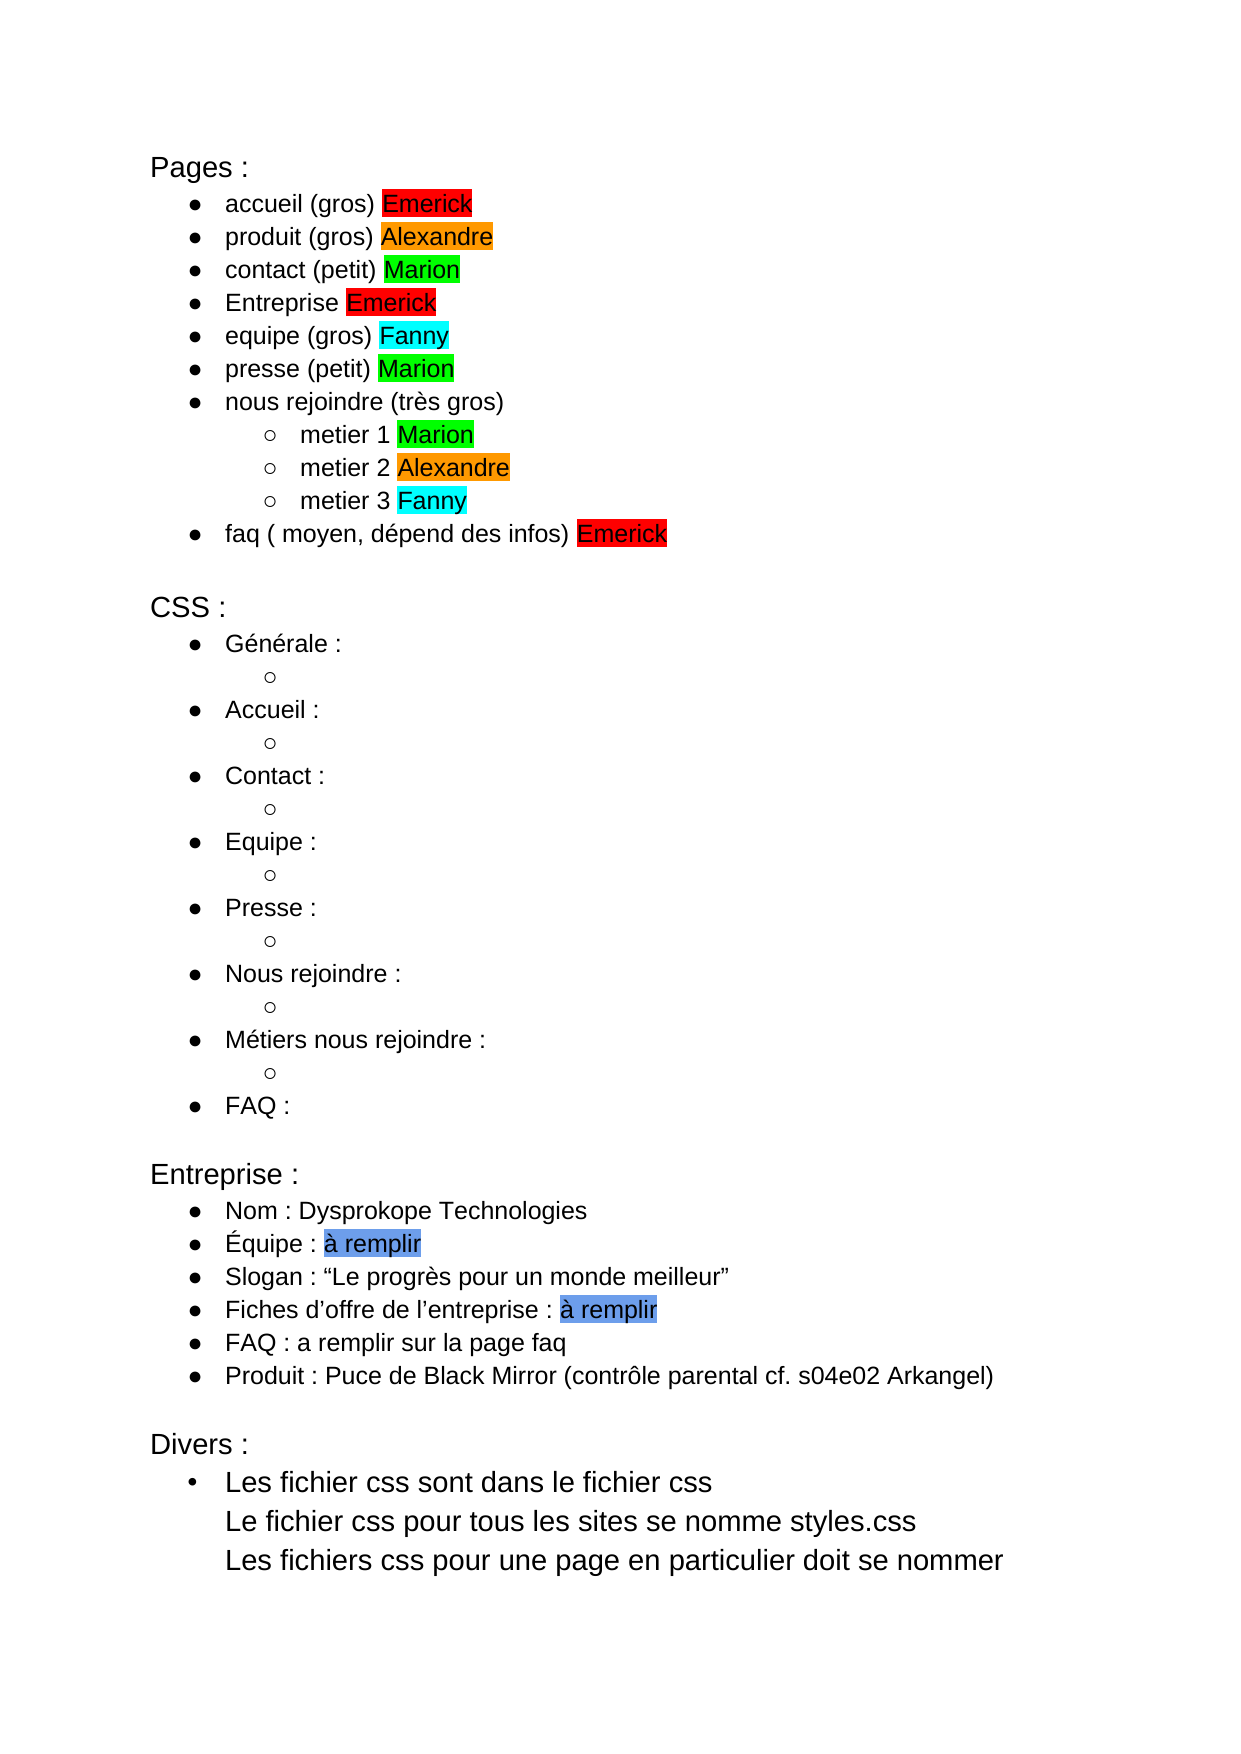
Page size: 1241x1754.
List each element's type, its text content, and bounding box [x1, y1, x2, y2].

list Produit : Puce de Black Mirror (contrôle parental cf. s04e02 Arkangel) [187, 1361, 1090, 1389]
list presse (petit) Marion [187, 354, 1090, 382]
text CSS : [150, 590, 1090, 624]
list Équipe : à remplir [187, 1229, 1090, 1257]
list equipe (gros) Fanny [187, 321, 1090, 349]
text Pages : [150, 150, 1090, 183]
list metier 3 Fanny [262, 486, 1090, 514]
list Contact : [187, 761, 1090, 790]
text Entreprise : [150, 1157, 1090, 1191]
list Accueil : [187, 695, 1090, 724]
list Métiers nous rejoindre : [187, 1025, 1090, 1054]
text Divers : [150, 1427, 1090, 1460]
list FAQ : [187, 1091, 1090, 1120]
list metier 2 Alexandre [262, 453, 1090, 481]
list Equipe : [187, 827, 1090, 856]
list Nous rejoindre : [187, 959, 1090, 988]
list accueil (gros) Emerick [187, 188, 1090, 217]
list Les fichier css sont dans le fichier css [187, 1465, 1090, 1499]
list Slogan : “Le progrès pour un monde meilleur” [187, 1262, 1090, 1291]
list Entreprise Emerick [187, 288, 1090, 316]
list contact (petit) Marion [187, 254, 1090, 283]
list Presse : [187, 893, 1090, 922]
list nous rejoindre (très gros) [187, 387, 1090, 415]
list FAQ : a remplir sur la page faq [187, 1328, 1090, 1357]
list Fiches d’offre de l’entreprise : à remplir [187, 1295, 1090, 1323]
list Nom : Dysprokope Technologies [187, 1196, 1090, 1224]
list Les fichiers css pour une page en particulier doit se nommer [187, 1543, 1090, 1576]
list produit (gros) Alexandre [187, 222, 1090, 250]
list Générale : [187, 629, 1090, 658]
list faq ( moyen, dépend des infos) Emerick [187, 519, 1090, 547]
list metier 1 Marion [262, 420, 1090, 448]
list Le fichier css pour tous les sites se nomme styles.css [187, 1504, 1090, 1538]
